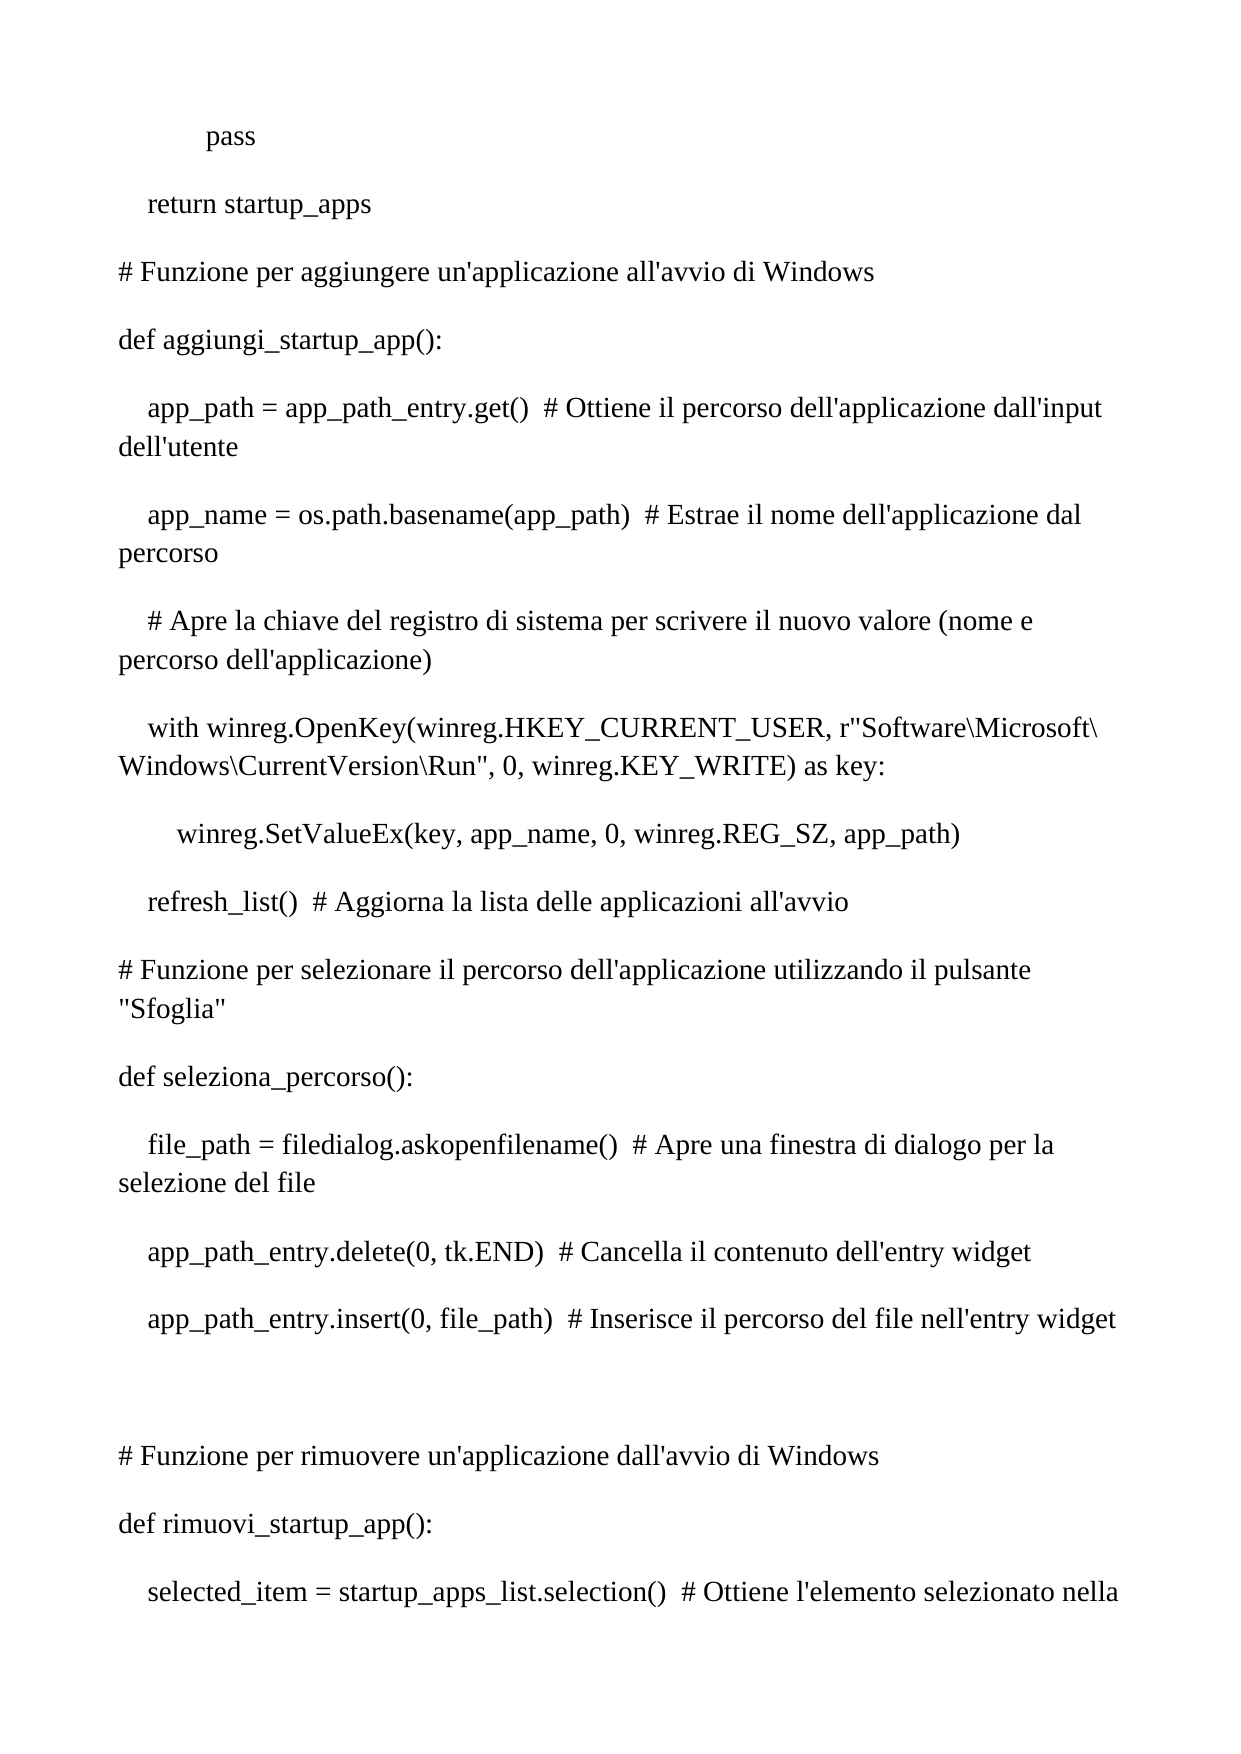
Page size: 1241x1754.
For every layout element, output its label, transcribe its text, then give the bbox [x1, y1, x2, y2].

text app_path_entry.delete(0, tk.END) # Cancella il contenuto dell'entry widget [118, 1234, 1122, 1267]
text def rimuovi_startup_app(): [118, 1506, 1122, 1539]
text # Apre la chiave del registro di sistema per scrivere il nuovo valore (nome e percorso dell'applicazione) [118, 603, 1122, 675]
text # Funzione per rimuovere un'applicazione dall'avvio di Windows [118, 1438, 1122, 1471]
text app_path_entry.insert(0, file_path) # Inserisce il percorso del file nell'entry widget [118, 1302, 1122, 1335]
text with winreg.OpenKey(winreg.HKEY_CURRENT_USER, r"Software\Microsoft\Windows\CurrentVersion\Run", 0, winreg.KEY_WRITE) as key: [118, 710, 1122, 782]
text winreg.SetValueEx(key, app_name, 0, winreg.REG_SZ, app_path) [118, 816, 1122, 850]
text app_path = app_path_entry.get() # Ottiene il percorso dell'applicazione dall'input dell'utente [118, 390, 1122, 462]
text def seleziona_percorso(): [118, 1059, 1122, 1093]
text return startup_apps [118, 186, 1122, 220]
text # Funzione per aggiungere un'applicazione all'avvio di Windows [118, 254, 1122, 288]
text selected_item = startup_apps_list.selection() # Ottiene l'elemento selezionato nella [118, 1574, 1122, 1607]
text # Funzione per selezionare il percorso dell'applicazione utilizzando il pulsante "Sfoglia" [118, 952, 1122, 1024]
text def aggiungi_startup_app(): [118, 322, 1122, 356]
text app_name = os.path.basename(app_path) # Estrae il nome dell'applicazione dal percorso [118, 497, 1122, 569]
text refresh_list() # Aggiorna la lista delle applicazioni all'avvio [118, 884, 1122, 918]
text file_path = filedialog.askopenfilename() # Apre una finestra di dialogo per la selezione del file [118, 1127, 1122, 1199]
text pass [118, 118, 1122, 152]
